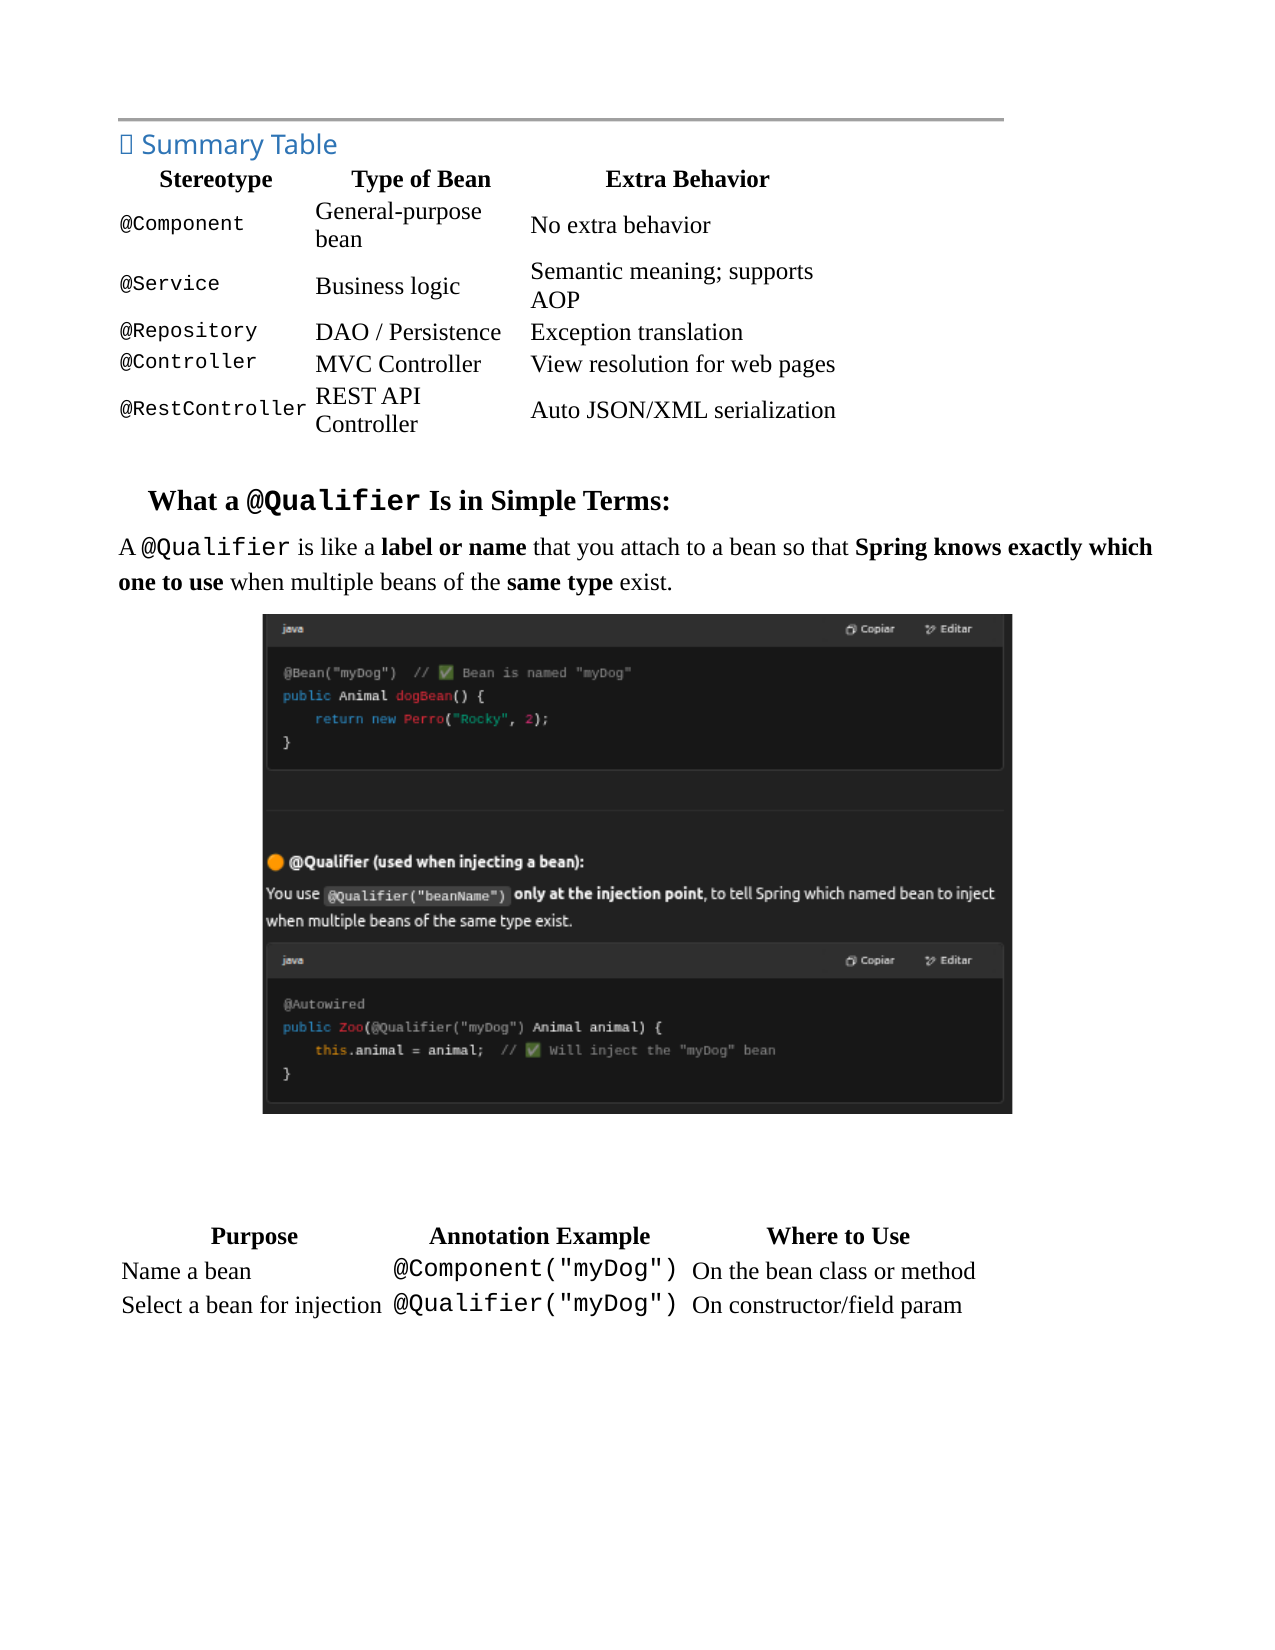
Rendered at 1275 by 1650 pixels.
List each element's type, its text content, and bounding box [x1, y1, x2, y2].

table_cell No extra behavior [529, 194, 847, 255]
subtitle ✅ What a @Qualifier Is in Simple Terms: [118, 483, 1157, 519]
table_cell REST API Controller [314, 379, 528, 440]
table_cell View resolution for web pages [529, 348, 847, 379]
table_cell Semantic meaning; supports AOP [529, 255, 847, 316]
table_cell @Repository [118, 316, 313, 347]
table_cell Select a bean for injection [118, 1288, 390, 1322]
table_cell @Service [118, 255, 313, 316]
table_cell @Controller [118, 348, 313, 379]
picture [262, 614, 1013, 1114]
table_cell On constructor/field param [689, 1288, 988, 1322]
table_cell Business logic [314, 255, 528, 316]
table_header Type of Bean [314, 163, 528, 194]
table_cell DAO / Persistence [314, 316, 528, 347]
table_cell Name a bean [118, 1253, 390, 1287]
table_cell @Component("myDog") [390, 1253, 689, 1287]
table_cell @Qualifier("myDog") [390, 1288, 689, 1322]
table_header Stereotype [118, 163, 313, 194]
text A @Qualifier is like a label or name that you attach to a bean so that Spring knows exactly which one to use when multiple beans of the same type exist. [118, 532, 1157, 596]
table_cell Exception translation [529, 316, 847, 347]
subtitle 🧠 Summary Table [118, 126, 1157, 162]
table_cell MVC Controller [314, 348, 528, 379]
table_header Where to Use [689, 1218, 988, 1253]
table_header Annotation Example [390, 1218, 689, 1253]
table_header Purpose [118, 1218, 390, 1253]
table_cell Auto JSON/XML serialization [529, 379, 847, 440]
table_cell On the bean class or method [689, 1253, 988, 1287]
table_header Extra Behavior [529, 163, 847, 194]
table_cell General-purpose bean [314, 194, 528, 255]
table_cell @RestController [118, 379, 313, 440]
table_cell @Component [118, 194, 313, 255]
